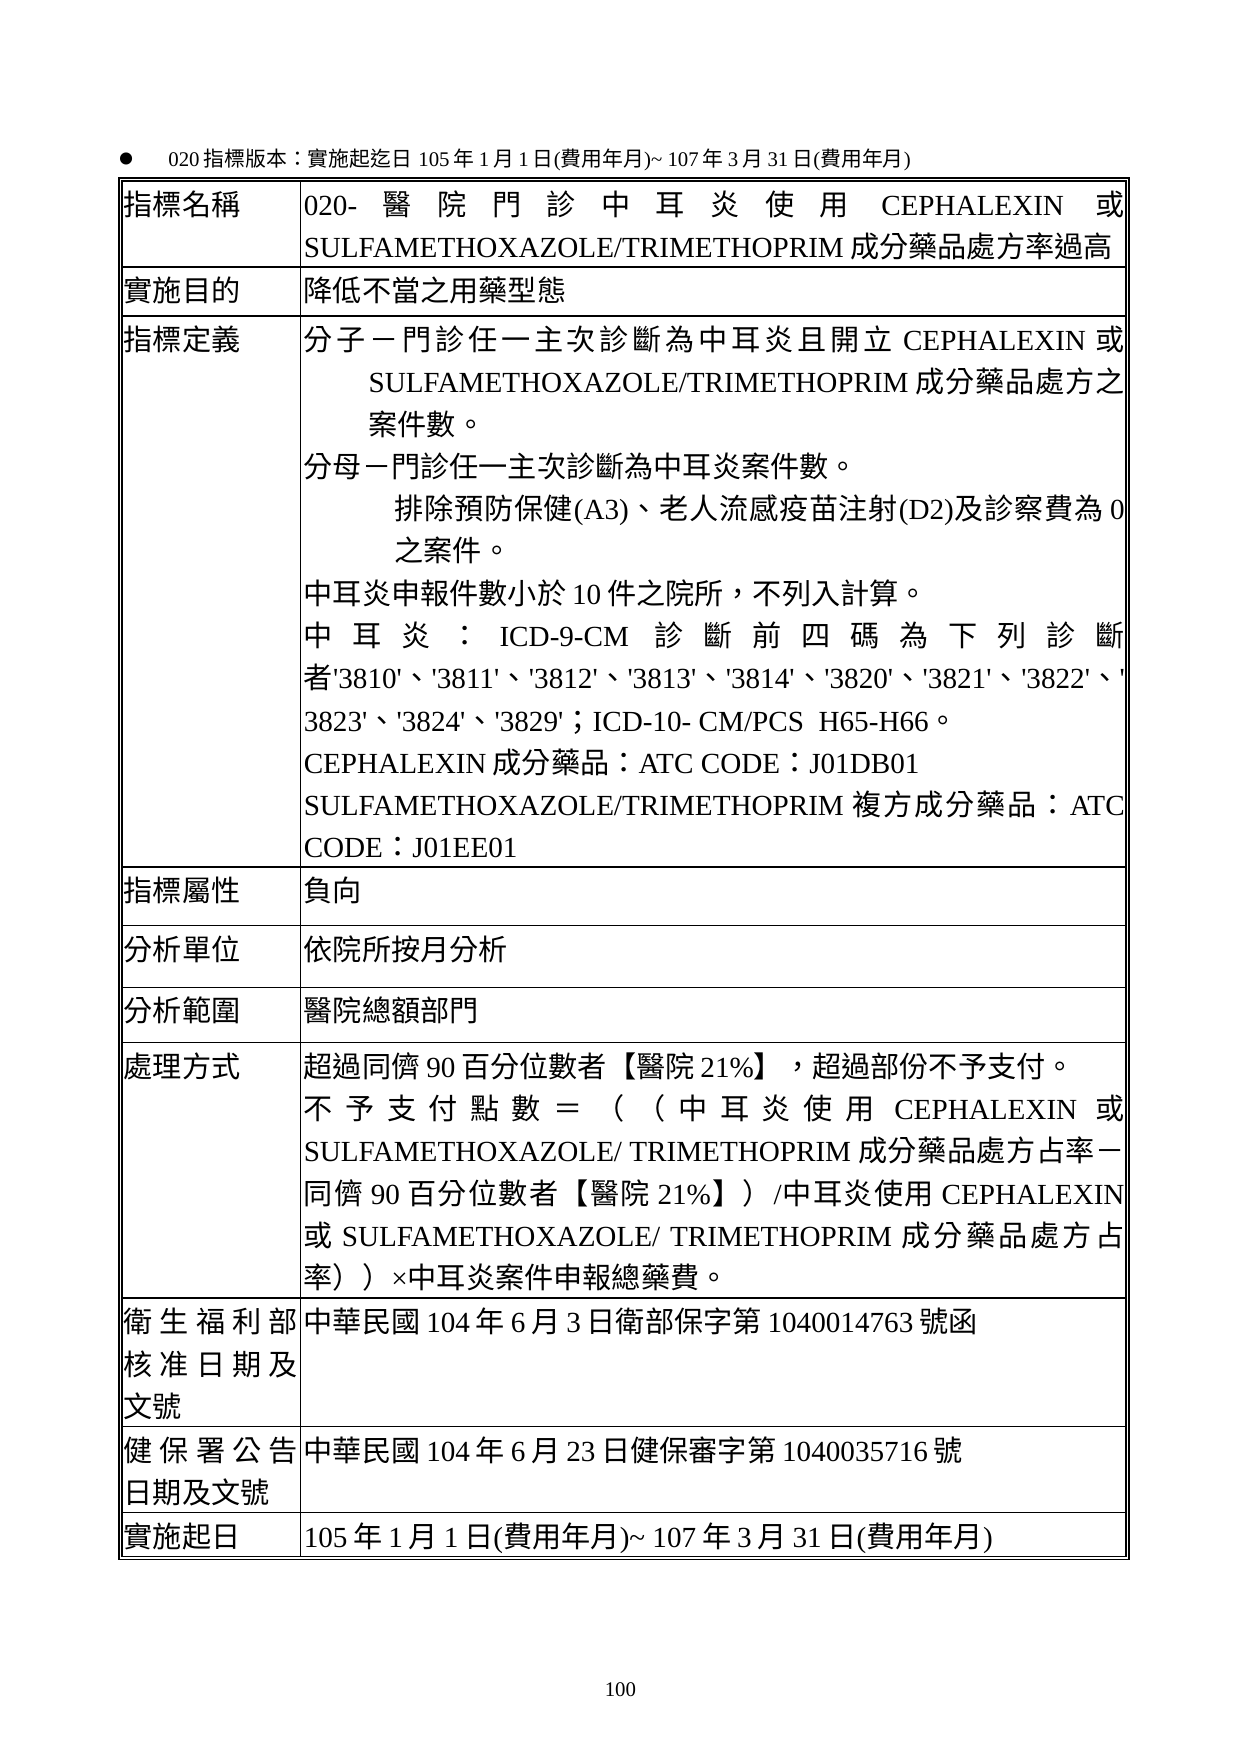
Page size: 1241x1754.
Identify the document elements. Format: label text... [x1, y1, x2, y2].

table_header 020-醫院門診中耳炎使用cephalexin或sulfamethoxazole/trimethoprim成分藥品處方率過高 [301, 182, 1125, 266]
table_cell 依院所按月分析 [301, 926, 1125, 986]
table_cell 分析單位 [123, 926, 300, 986]
table_cell 處理方式 [123, 1043, 300, 1297]
table_cell 中華民國104年6月3日衛部保字第1040014763號函 [301, 1299, 1125, 1426]
table_cell 分子－門診任一主次診斷為中耳炎且開立cephalexin或sulfamethoxazole/trimethoprim成分藥品處方之案件數。 分母－門診任一主次診斷為中耳炎案件數。 排除預防保健(A3)、老人流感疫苗注射(D2)及診察費為0之案件。 中耳炎申報件數小於10件之院所，不列入計算。 中耳炎：ICD-9-CM診斷前四碼為下列診斷者'3810'、'3811'、'3812'、'3813'、'3814'、'3820'、'3821'、'3822'、'3823'、'3824'、'3829'；ICD-10- CM/PCS H65-H66。 cephalexin成分藥品：ATC code：J01DB01 sulfamethoxazole/trimethoprim複方成分藥品：ATC code：J01EE01 [301, 317, 1125, 866]
table_header 指標名稱 [123, 182, 300, 266]
table_cell 衛生福利部核准日期及文號 [123, 1299, 300, 1426]
table_cell 分析範圍 [123, 988, 300, 1042]
table_cell 中華民國104年6月23日健保審字第1040035716號 [301, 1427, 1125, 1512]
table_cell 負向 [301, 868, 1125, 924]
table_cell 指標定義 [123, 317, 300, 866]
table_cell 超過同儕90百分位數者【醫院21%】，超過部份不予支付。 不予支付點數＝（（中耳炎使用cephalexin或sulfamethoxazole/ trimethoprim成分藥品處方占率－同儕90百分位數者【醫院21%】）/中耳炎使用cephalexin或sulfamethoxazole/ trimethoprim成分藥品處方占率））×中耳炎案件申報總藥費。 [301, 1043, 1125, 1297]
subtitle 020指標版本：實施起迄日 105年1月1日(費用年月)~ 107年3月31日(費用年月) [118, 137, 1122, 177]
table_cell 105年1月1日(費用年月)~ 107年3月31日(費用年月) [301, 1513, 1125, 1556]
table_cell 實施起日 [123, 1513, 300, 1556]
table_cell 指標屬性 [123, 868, 300, 924]
table_cell 降低不當之用藥型態 [301, 268, 1125, 315]
table_cell 醫院總額部門 [301, 988, 1125, 1042]
table_cell 實施目的 [123, 268, 300, 315]
table_cell 健保署公告日期及文號 [123, 1427, 300, 1512]
